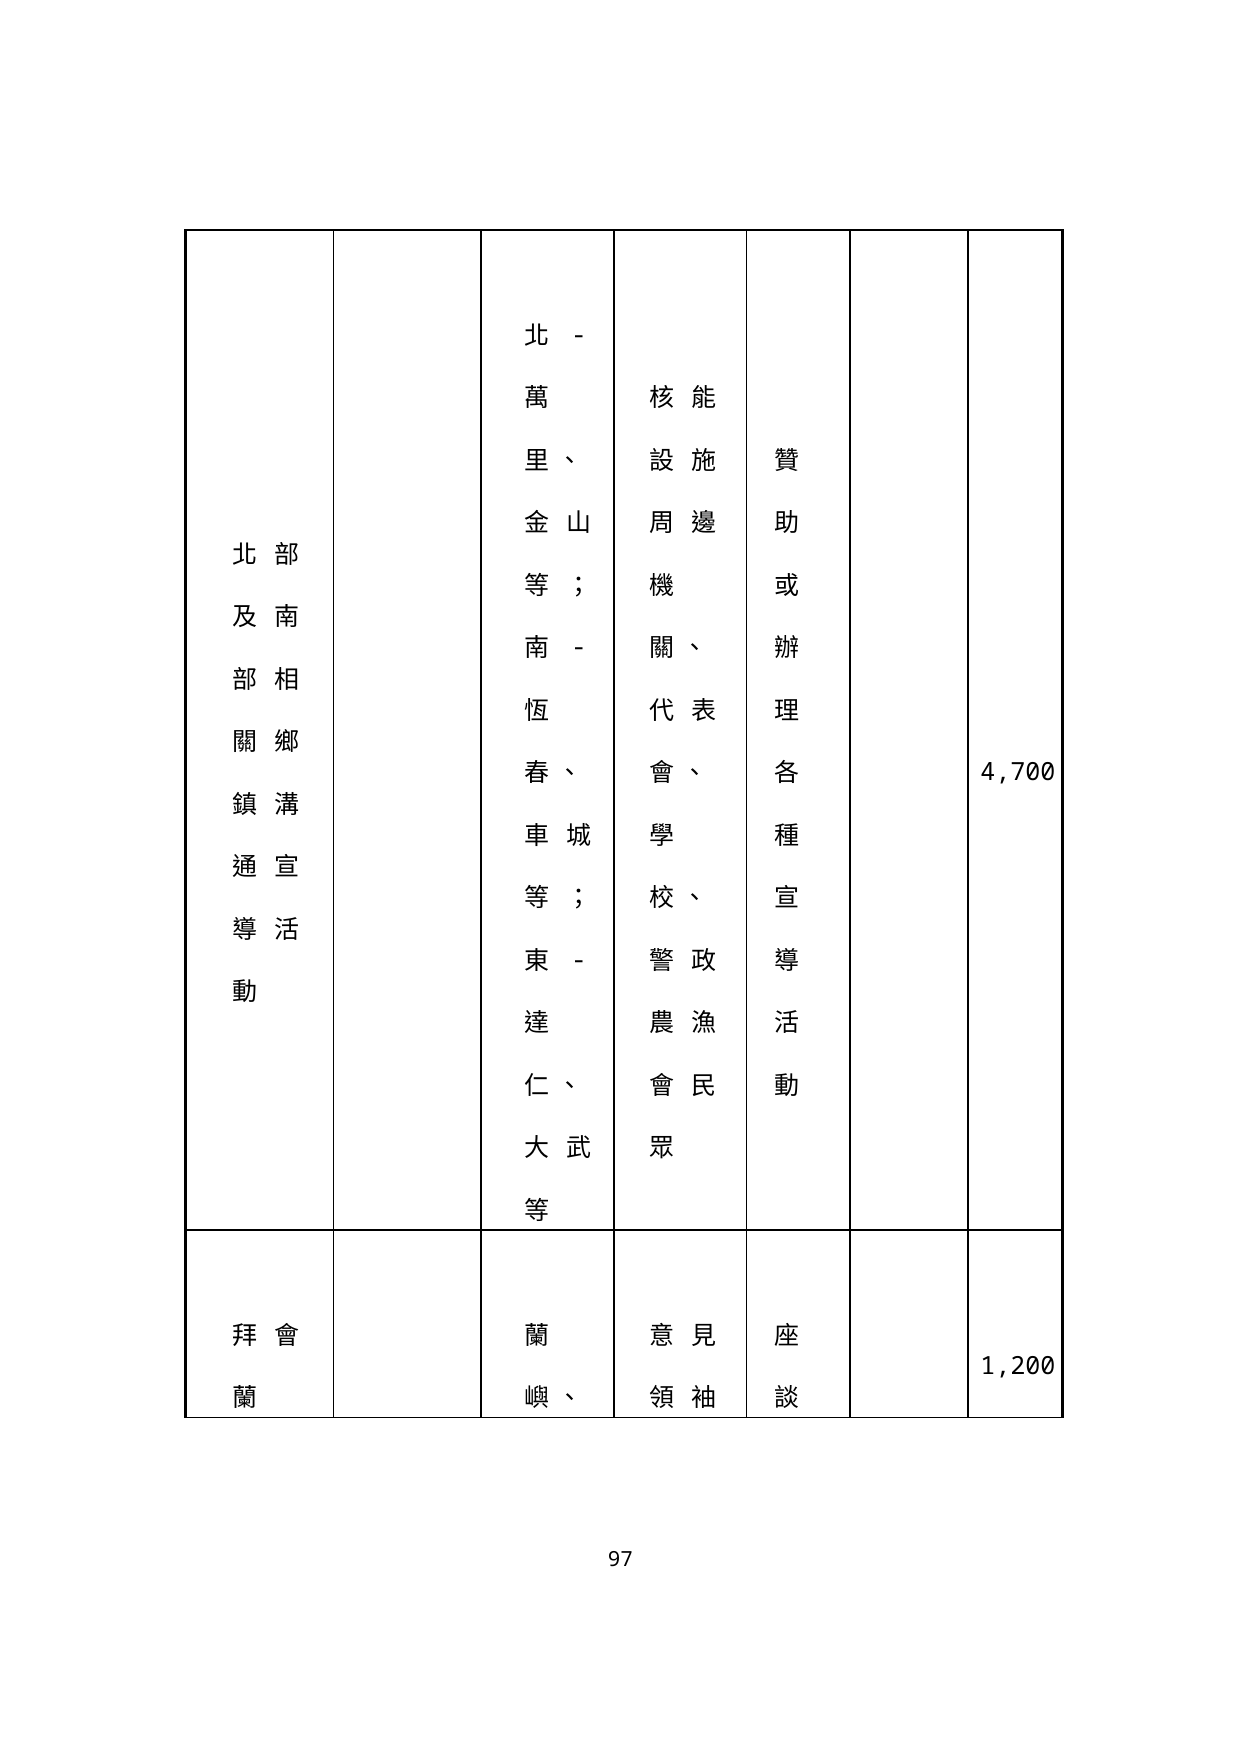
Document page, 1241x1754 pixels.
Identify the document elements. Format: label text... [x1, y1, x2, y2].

table_cell [334, 231, 480, 1229]
table_cell [851, 231, 967, 1229]
table_cell 座談 [747, 1231, 849, 1417]
table_cell [851, 1231, 967, 1417]
table_cell 北部及南部相關鄉鎮溝通宣導活動 [187, 231, 333, 1229]
table_cell 核能設施周邊機關、代表會、學校、警政農漁會民眾 [615, 231, 746, 1229]
table_cell 拜會蘭 [187, 1231, 333, 1417]
table_cell 贊助或辦理各種宣導活動 [747, 231, 849, 1229]
table_cell 1,200 [969, 1231, 1061, 1417]
table_cell 蘭嶼、 [482, 1231, 613, 1417]
table_cell 4,700 [969, 231, 1061, 1229]
table_cell 意見領袖 [615, 1231, 746, 1417]
table_cell [334, 1231, 480, 1417]
table_cell 北-萬里、金山等；南-恆春、車城等；東-達仁、大武等 [482, 231, 613, 1229]
